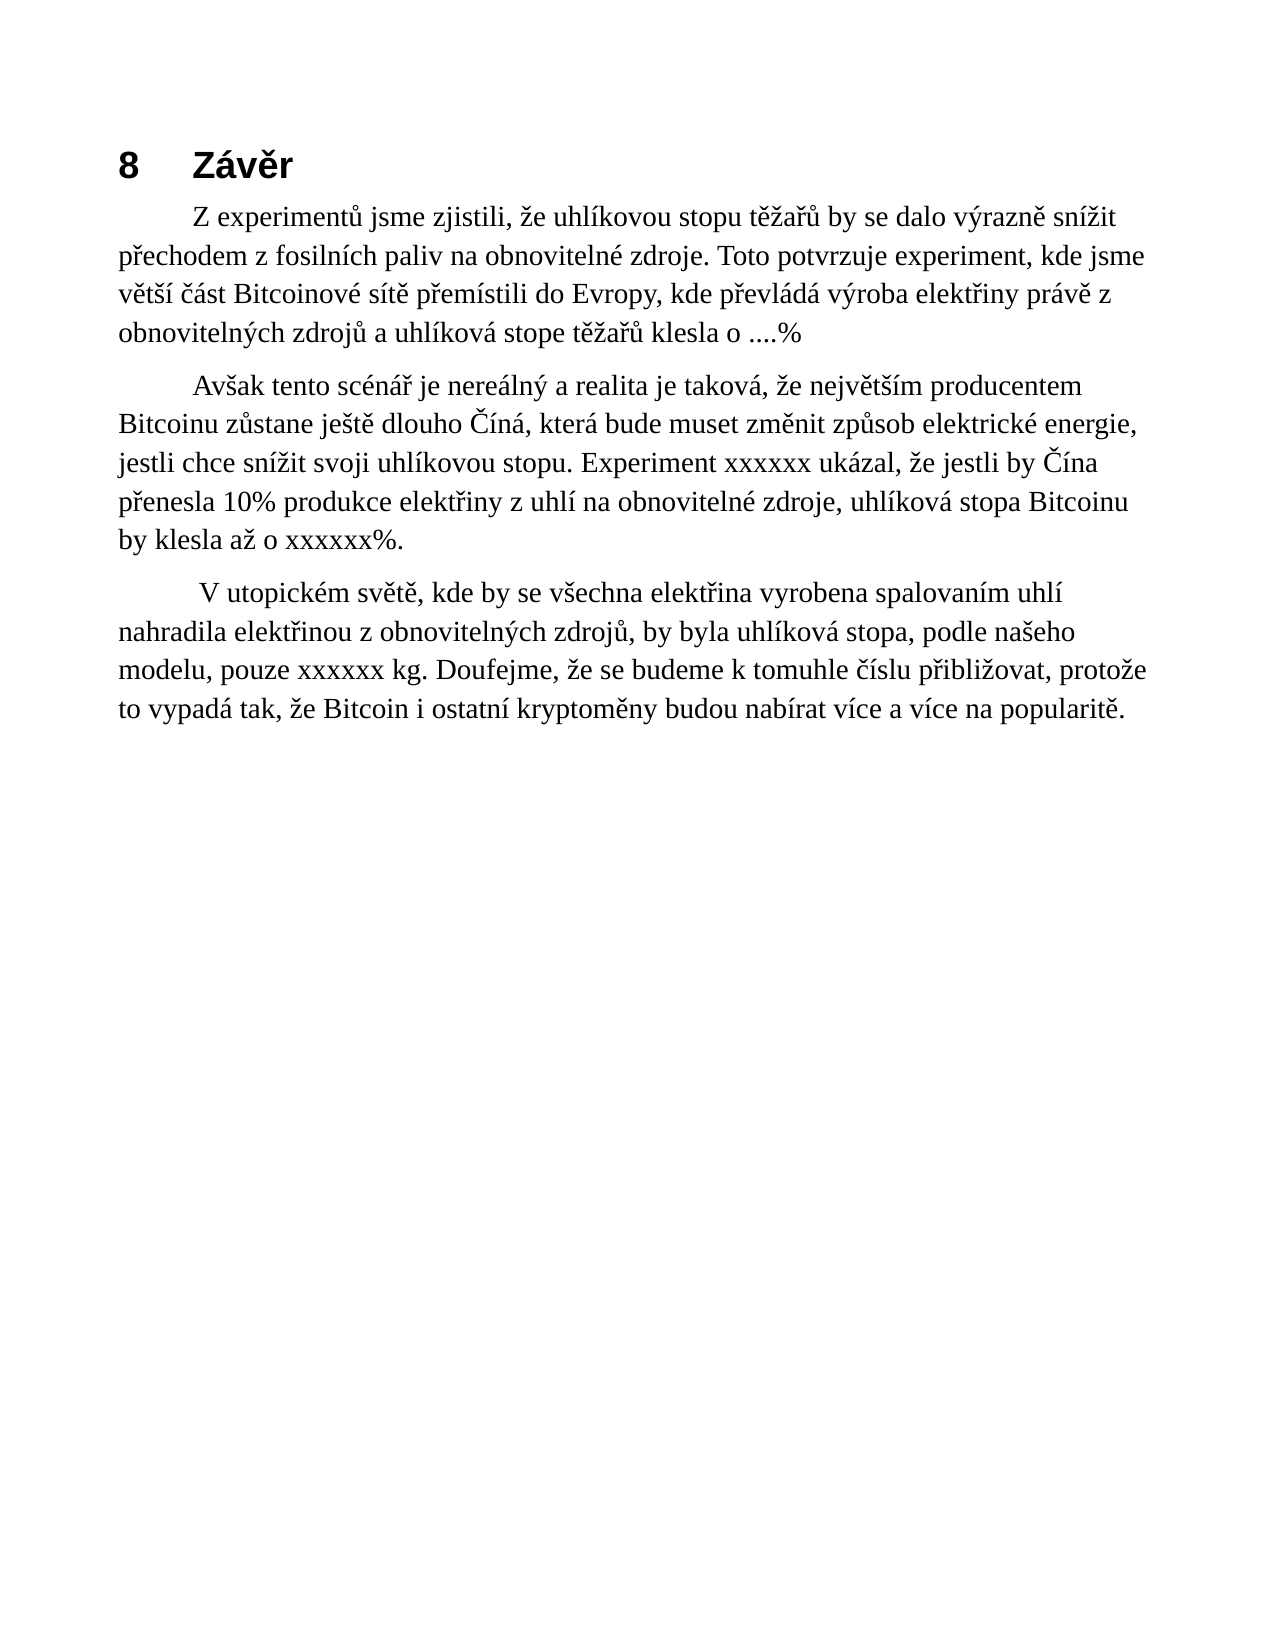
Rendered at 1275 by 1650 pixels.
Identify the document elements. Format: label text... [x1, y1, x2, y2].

text Avšak tento scénář je nereálný a realita je taková, že největším producentem Bitcoinu zůstane ještě dlouho Číná, která bude muset změnit způsob elektrické energie, jestli chce snížit svoji uhlíkovou stopu. Experiment xxxxxx ukázal, že jestli by Čína přenesla 10% produkce elektřiny z uhlí na obnovitelné zdroje, uhlíková stopa Bitcoinu by klesla až o xxxxxx%. [118, 368, 1157, 556]
text V utopickém světě, kde by se všechna elektřina vyrobena spalovaním uhlí nahradila elektřinou z obnovitelných zdrojů, by byla uhlíková stopa, podle našeho modelu, pouze xxxxxx kg. Doufejme, že se budeme k tomuhle číslu přibližovat, protože to vypadá tak, že Bitcoin i ostatní kryptoměny budou nabírat více a více na popularitě. [118, 575, 1157, 724]
text Z experimentů jsme zjistili, že uhlíkovou stopu těžařů by se dalo výrazně snížit přechodem z fosilních paliv na obnovitelné zdroje. Toto potvrzuje experiment, kde jsme větší část Bitcoinové sítě přemístili do Evropy, kde převládá výroba elektřiny právě z obnovitelných zdrojů a uhlíková stope těžařů klesla o ....% [118, 199, 1157, 348]
subtitle Závěr [118, 143, 1157, 187]
